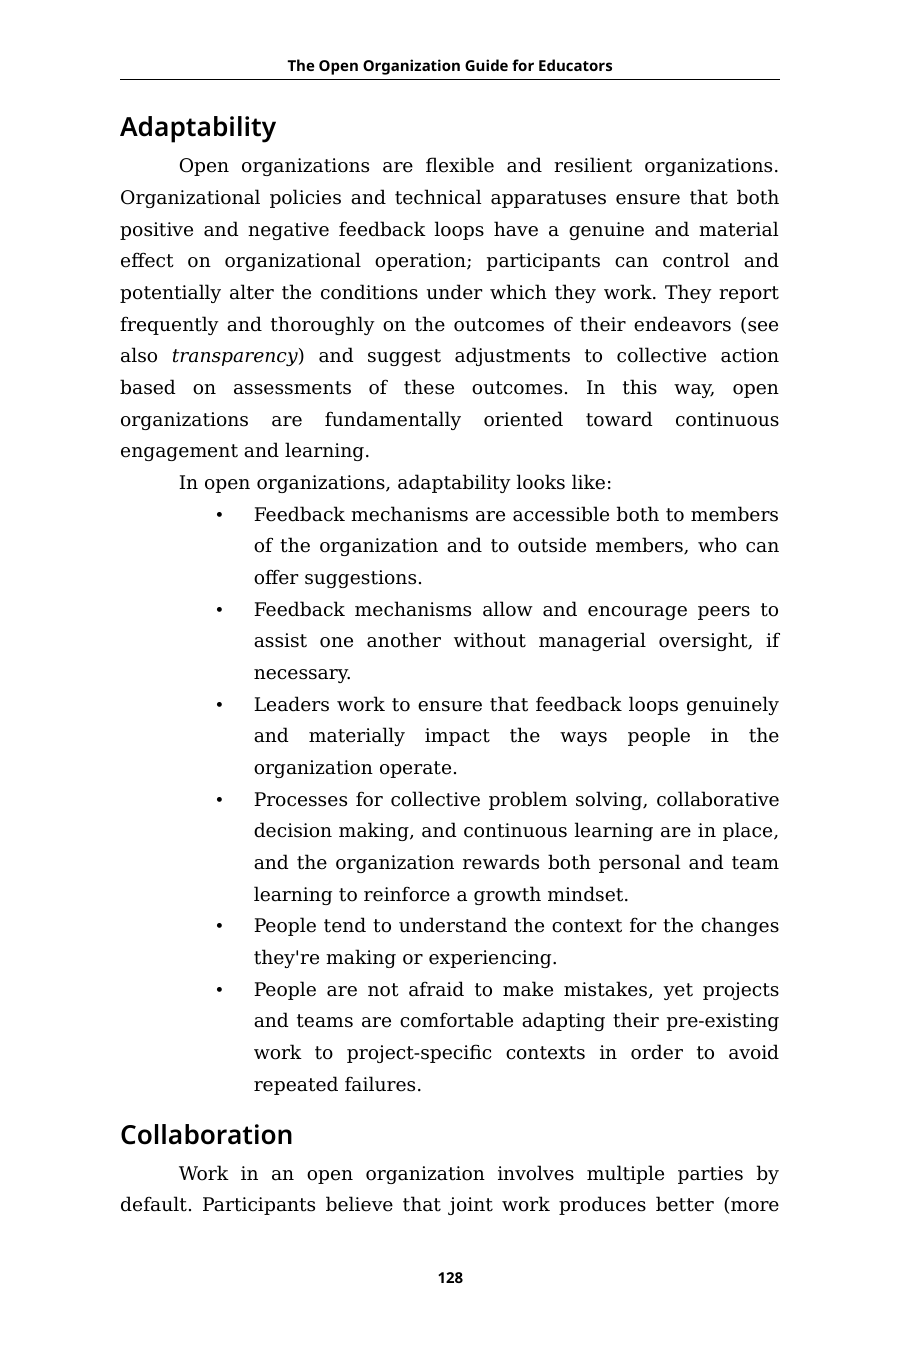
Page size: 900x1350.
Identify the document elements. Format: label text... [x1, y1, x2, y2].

list People tend to understand the context for the changes they're making or experiencing. [216, 915, 780, 969]
list Leaders work to ensure that feedback loops genuinely and materially impact the ways people in the organization operate. [216, 694, 780, 779]
text Open organizations are flexible and resilient organizations. Organizational policies and technical apparatuses ensure that both positive and negative feedback loops have a genuine and material effect on organizational operation; participants can control and potentially alter the conditions under which they work. They report frequently and thoroughly on the outcomes of their endeavors (see also transparency) and suggest adjustments to collective action based on assessments of these outcomes. In this way, open organizations are fundamentally oriented toward continuous engagement and learning. [120, 155, 780, 462]
subtitle Collaboration [120, 1120, 780, 1150]
list Processes for collective problem solving, collaborative decision making, and continuous learning are in place, and the organization rewards both personal and team learning to reinforce a growth mindset. [216, 789, 780, 906]
text Work in an open organization involves multiple parties by default. Participants believe that joint work produces better (more [120, 1163, 780, 1216]
list Feedback mechanisms allow and encourage peers to assist one another without managerial oversight, if necessary. [216, 599, 780, 684]
list Feedback mechanisms are accessible both to members of the organization and to outside members, who can offer suggestions. [216, 504, 780, 589]
subtitle Adaptability [120, 112, 780, 143]
text In open organizations, adaptability looks like: [120, 472, 780, 494]
list People are not afraid to make mistakes, yet projects and teams are comfortable adapting their pre-existing work to project-specific contexts in order to avoid repeated failures. [216, 979, 780, 1096]
